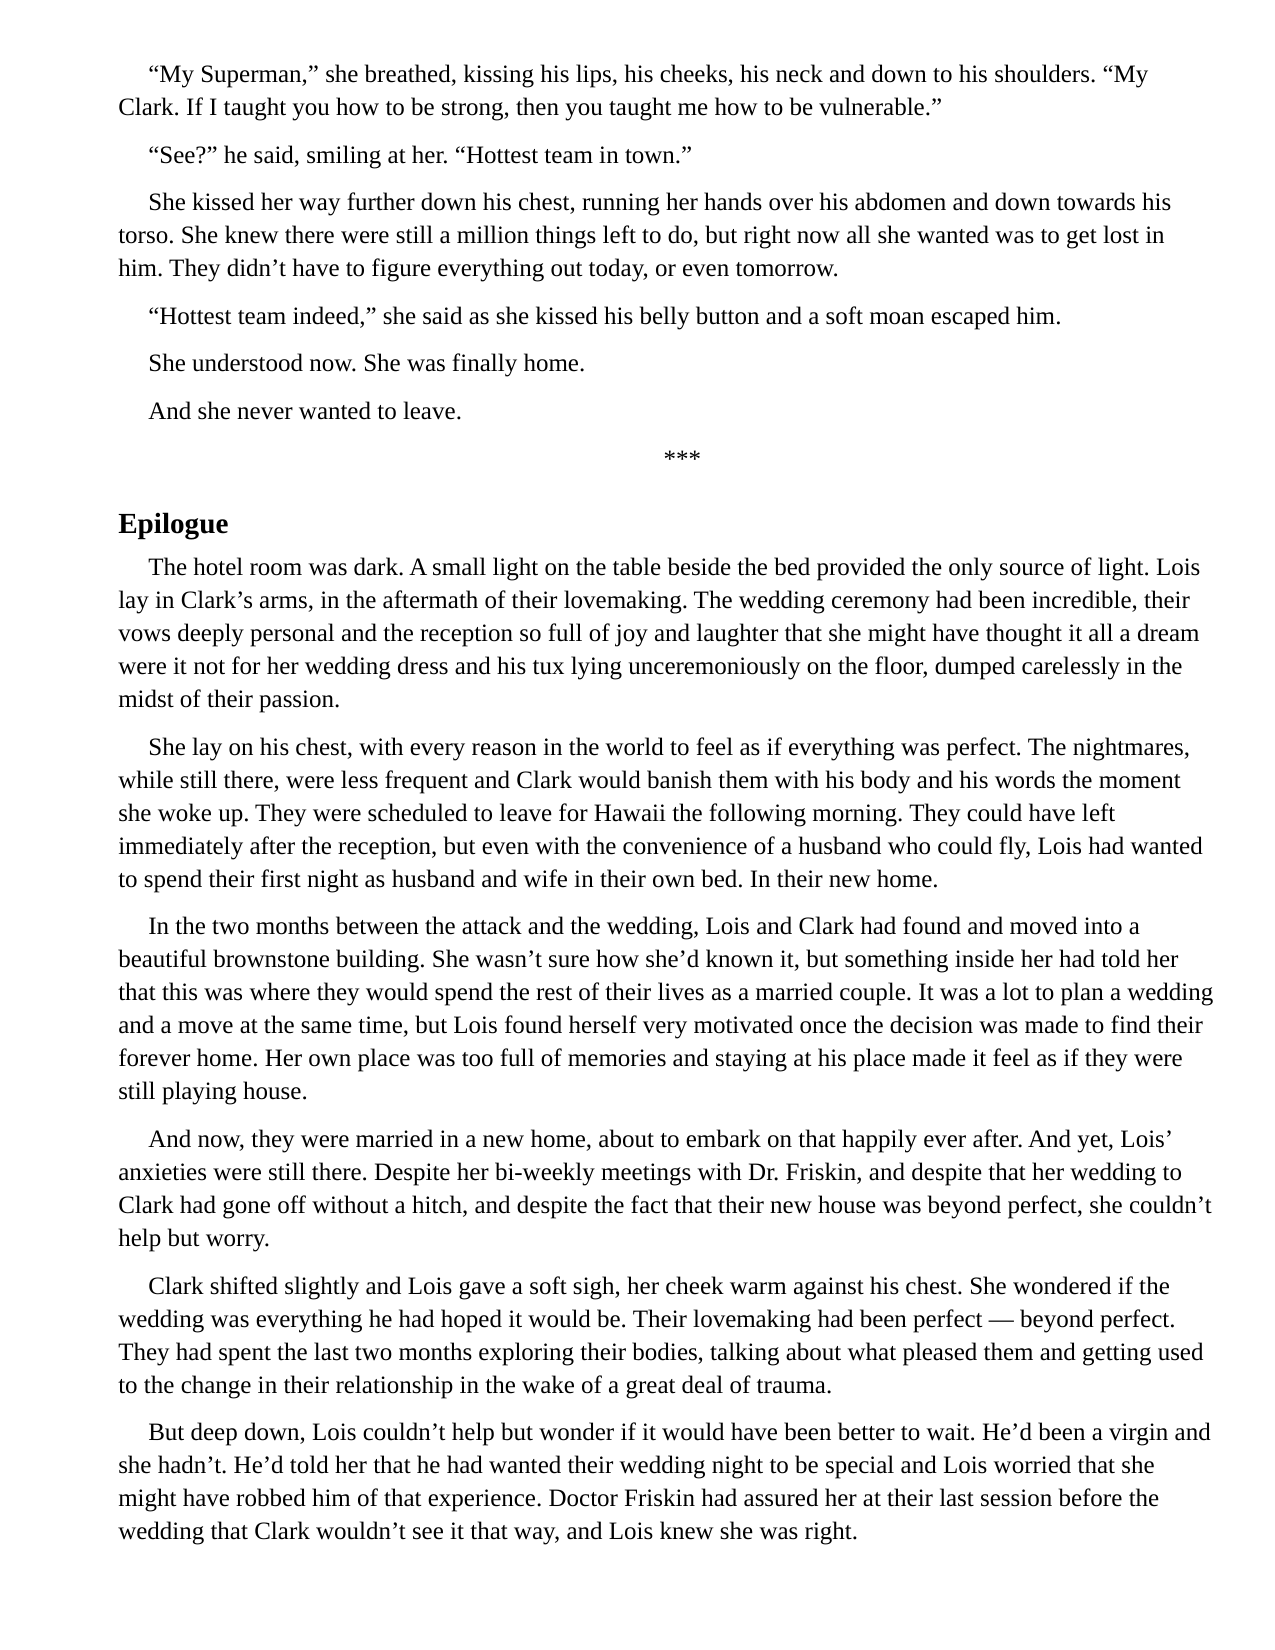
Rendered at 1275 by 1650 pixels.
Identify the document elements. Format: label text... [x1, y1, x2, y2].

text She understood now. She was finally home. [118, 348, 1216, 377]
text She lay on his chest, with every reason in the world to feel as if everything was perfect. The nightmares, while still there, were less frequent and Clark would banish them with his body and his words the moment she woke up. They were scheduled to leave for Hawaii the following morning. They could have left immediately after the reception, but even with the convenience of a husband who could fly, Lois had wanted to spend their first night as husband and wife in their own bed. In their new home. [118, 732, 1216, 892]
text And she never wanted to leave. [118, 396, 1216, 425]
text In the two months between the attack and the wedding, Lois and Clark had found and moved into a beautiful brownstone building. She wasn’t sure how she’d known it, but something inside her had told her that this was where they would spend the rest of their lives as a married couple. It was a lot to plan a wedding and a move at the same time, but Lois found herself very motivated once the decision was made to find their forever home. Her own place was too full of memories and staying at his place made it feel as if they were still playing house. [118, 911, 1216, 1105]
text And now, they were married in a new home, about to embark on that happily ever after. And yet, Lois’ anxieties were still there. Despite her bi-weekly meetings with Dr. Friskin, and despite that her wedding to Clark had gone off without a hitch, and despite the fact that their new house was beyond perfect, she couldn’t help but worry. [118, 1124, 1216, 1252]
subtitle Epilogue [118, 506, 1216, 539]
text But deep down, Lois couldn’t help but wonder if it would have been better to wait. He’d been a virgin and she hadn’t. He’d told her that he had wanted their wedding night to be special and Lois worried that she might have robbed him of that experience. Doctor Friskin had assured her at their last session before the wedding that Clark wouldn’t see it that way, and Lois knew she was right. [118, 1417, 1216, 1545]
text She kissed her way further down his chest, running her hands over his abdomen and down towards his torso. She knew there were still a million things left to do, but right now all she wanted was to get lost in him. They didn’t have to figure everything out today, or even tomorrow. [118, 187, 1216, 282]
text The hotel room was dark. A small light on the table beside the bed provided the only source of light. Lois lay in Clark’s arms, in the aftermath of their lovemaking. The wedding ceremony had been incredible, their vows deeply personal and the reception so full of joy and laughter that she might have thought it all a dream were it not for her wedding dress and his tux lying unceremoniously on the floor, dumped carelessly in the midst of their passion. [118, 552, 1216, 713]
text Clark shifted slightly and Lois gave a soft sigh, her cheek warm against his chest. She wondered if the wedding was everything he had hoped it would be. Their lovemaking had been perfect — beyond perfect. They had spent the last two months exploring their bodies, talking about what pleased them and getting used to the change in their relationship in the wake of a great deal of trauma. [118, 1271, 1216, 1398]
text *** [118, 444, 1216, 472]
text “Hottest team indeed,” she said as she kissed his belly button and a soft moan escaped him. [118, 301, 1216, 330]
text “See?” he said, smiling at her. “Hottest team in town.” [118, 140, 1216, 168]
text “My Superman,” she breathed, kissing his lips, his cheeks, his neck and down to his shoulders. “My Clark. If I taught you how to be strong, then you taught me how to be vulnerable.” [118, 59, 1216, 121]
